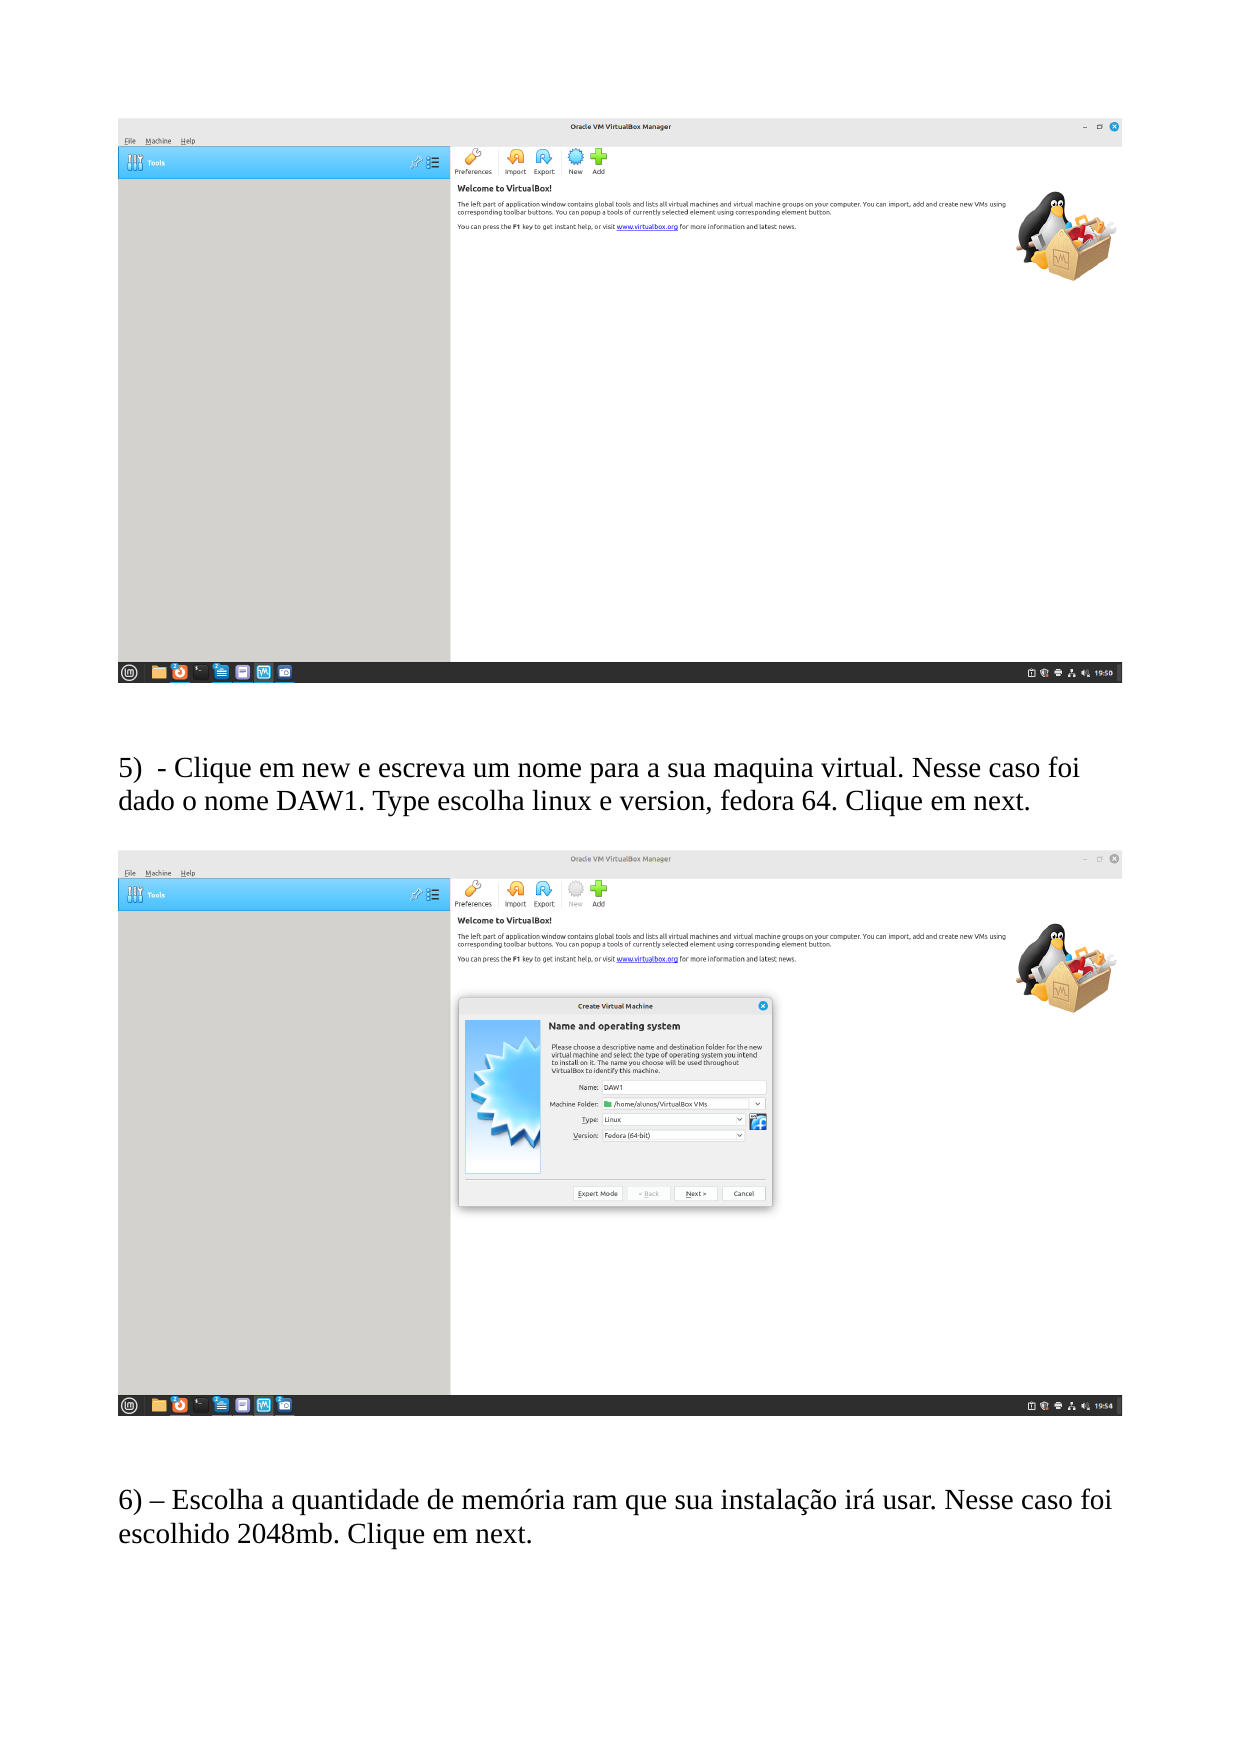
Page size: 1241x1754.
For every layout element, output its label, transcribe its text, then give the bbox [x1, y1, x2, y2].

picture [118, 118, 1123, 683]
text 6) – Escolha a quantidade de memória ram que sua instalação irá usar. Nesse caso foi escolhido 2048mb. Clique em next. [118, 1482, 1122, 1549]
text 5) - Clique em new e escreva um nome para a sua maquina virtual. Nesse caso foi dado o nome DAW1. Type escolha linux e version, fedora 64. Clique em next. [118, 750, 1122, 817]
picture [118, 850, 1123, 1416]
